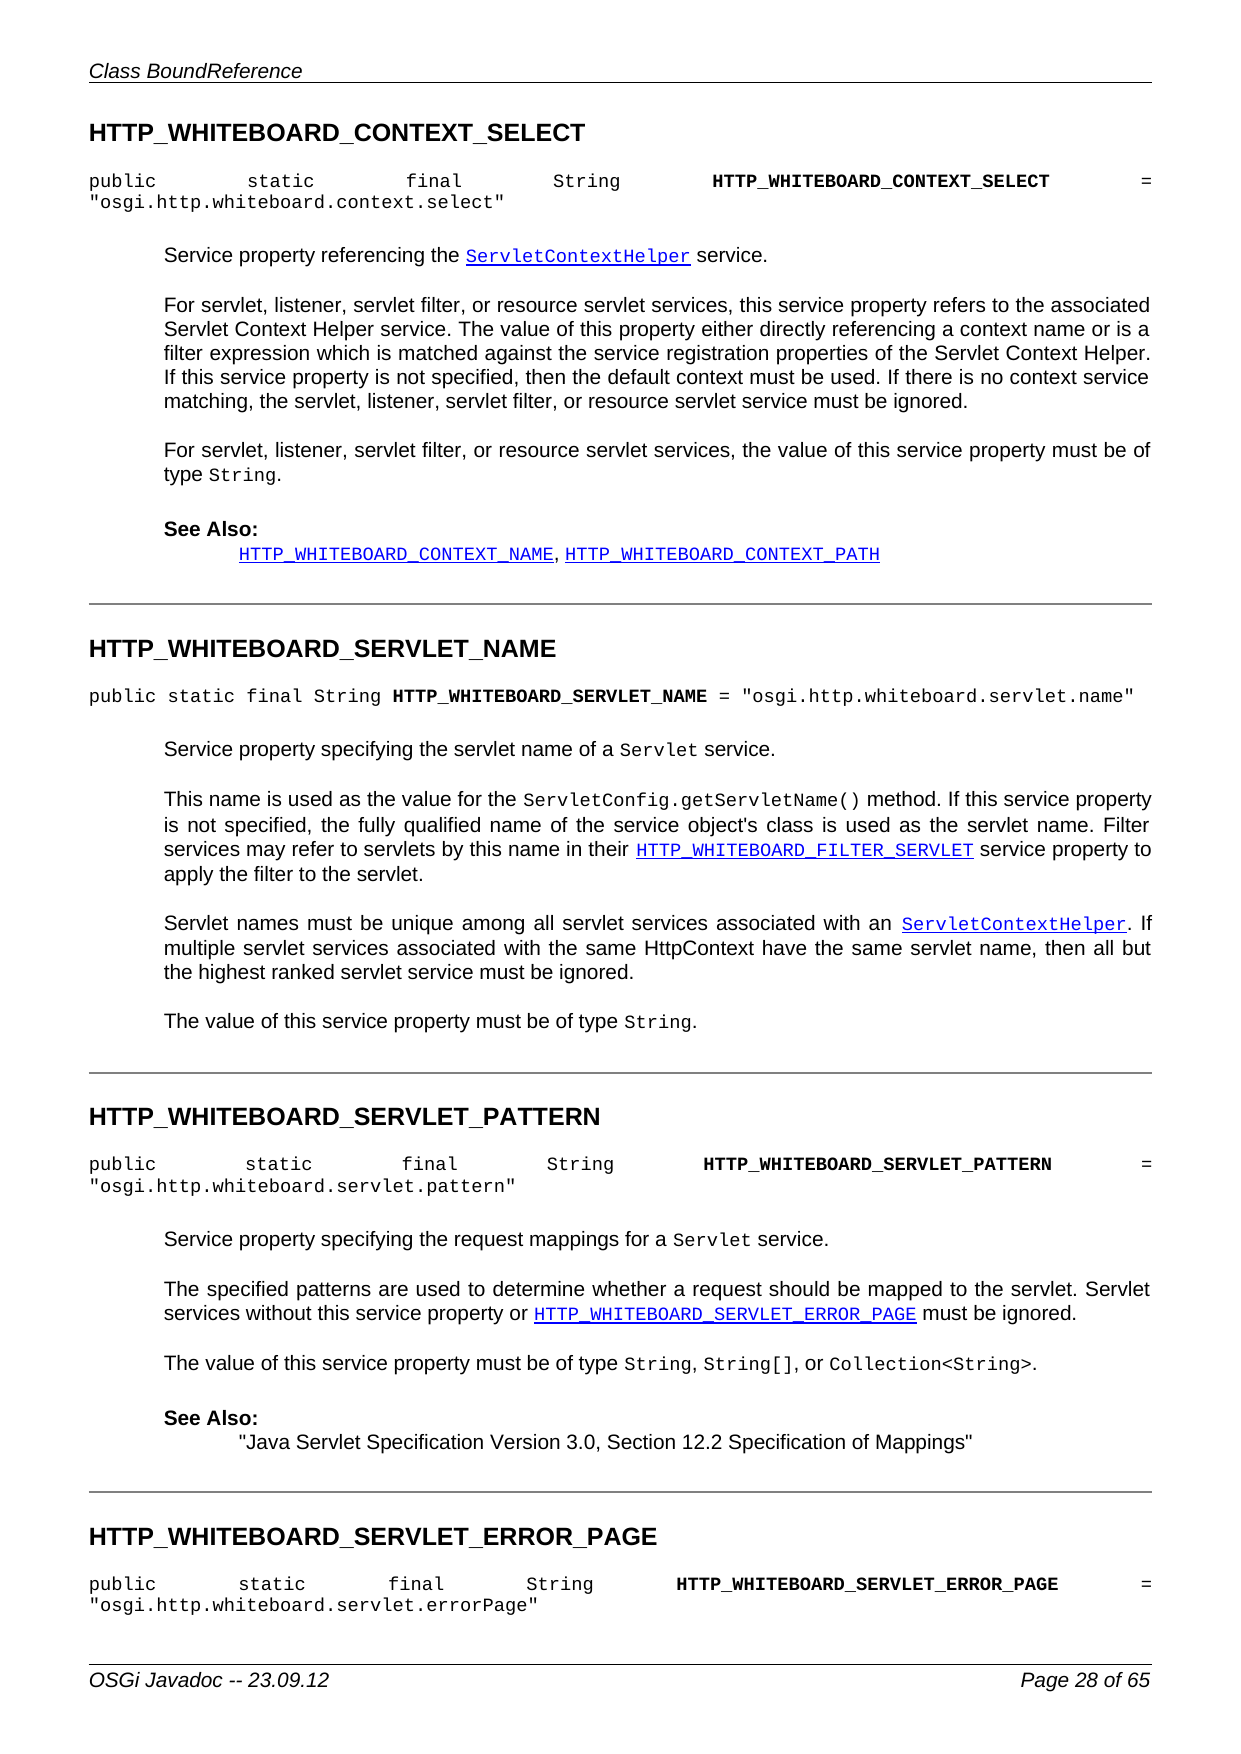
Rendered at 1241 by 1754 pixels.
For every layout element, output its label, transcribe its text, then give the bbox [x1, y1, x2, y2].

text Service property specifying the request mappings for a Servlet service. [163, 1227, 1152, 1252]
text For servlet, listener, servlet filter, or resource servlet services, the value of this service property must be of type String. [163, 438, 1152, 487]
text Service property specifying the servlet name of a Servlet service. [163, 737, 1152, 762]
text The specified patterns are used to determine whether a request should be mapped to the servlet. Servlet services without this service property or HTTP_WHITEBOARD_SERVLET_ERROR_PAGE must be ignored. [163, 1277, 1152, 1326]
text public static final String HTTP_WHITEBOARD_SERVLET_NAME = "osgi.http.whiteboard.servlet.name" [88, 687, 1152, 708]
text Service property referencing the ServletContextHelper service. [163, 243, 1152, 268]
text For servlet, listener, servlet filter, or resource servlet services, this service property refers to the associated Servlet Context Helper service. The value of this property either directly referencing a context name or is a filter expression which is matched against the service registration properties of the Servlet Context Helper. If this service property is not specified, then the default context must be used. If there is no context service matching, the servlet, listener, servlet filter, or resource servlet service must be ignored. [163, 293, 1152, 413]
subtitle HTTP_WHITEBOARD_CONTEXT_SELECT [88, 118, 1152, 147]
subtitle HTTP_WHITEBOARD_SERVLET_ERROR_PAGE [88, 1522, 1152, 1550]
text See Also: [163, 516, 1152, 540]
text This name is used as the value for the ServletConfig.getServletName() method. If this service property is not specified, the fully qualified name of the service object's class is used as the servlet name. Filter services may refer to servlets by this name in their HTTP_WHITEBOARD_FILTER_SERVLET service property to apply the filter to the servlet. [163, 787, 1152, 886]
text public static final String HTTP_WHITEBOARD_CONTEXT_SELECT = "osgi.http.whiteboard.context.select" [88, 171, 1152, 214]
text HTTP_WHITEBOARD_CONTEXT_NAME, HTTP_WHITEBOARD_CONTEXT_PATH [238, 540, 1152, 566]
text See Also: [163, 1406, 1152, 1429]
text "Java Servlet Specification Version 3.0, Section 12.2 Specification of Mappings" [238, 1429, 1152, 1453]
text public static final String HTTP_WHITEBOARD_SERVLET_ERROR_PAGE = "osgi.http.whiteboard.servlet.errorPage" [88, 1574, 1152, 1617]
text public static final String HTTP_WHITEBOARD_SERVLET_PATTERN = "osgi.http.whiteboard.servlet.pattern" [88, 1155, 1152, 1198]
subtitle HTTP_WHITEBOARD_SERVLET_PATTERN [88, 1102, 1152, 1131]
text The value of this service property must be of type String, String[], or Collection<String>. [163, 1351, 1152, 1376]
subtitle HTTP_WHITEBOARD_SERVLET_NAME [88, 634, 1152, 662]
text The value of this service property must be of type String. [163, 1009, 1152, 1034]
text Servlet names must be unique among all servlet services associated with an ServletContextHelper. If multiple servlet services associated with the same HttpContext have the same servlet name, then all but the highest ranked servlet service must be ignored. [163, 911, 1152, 984]
